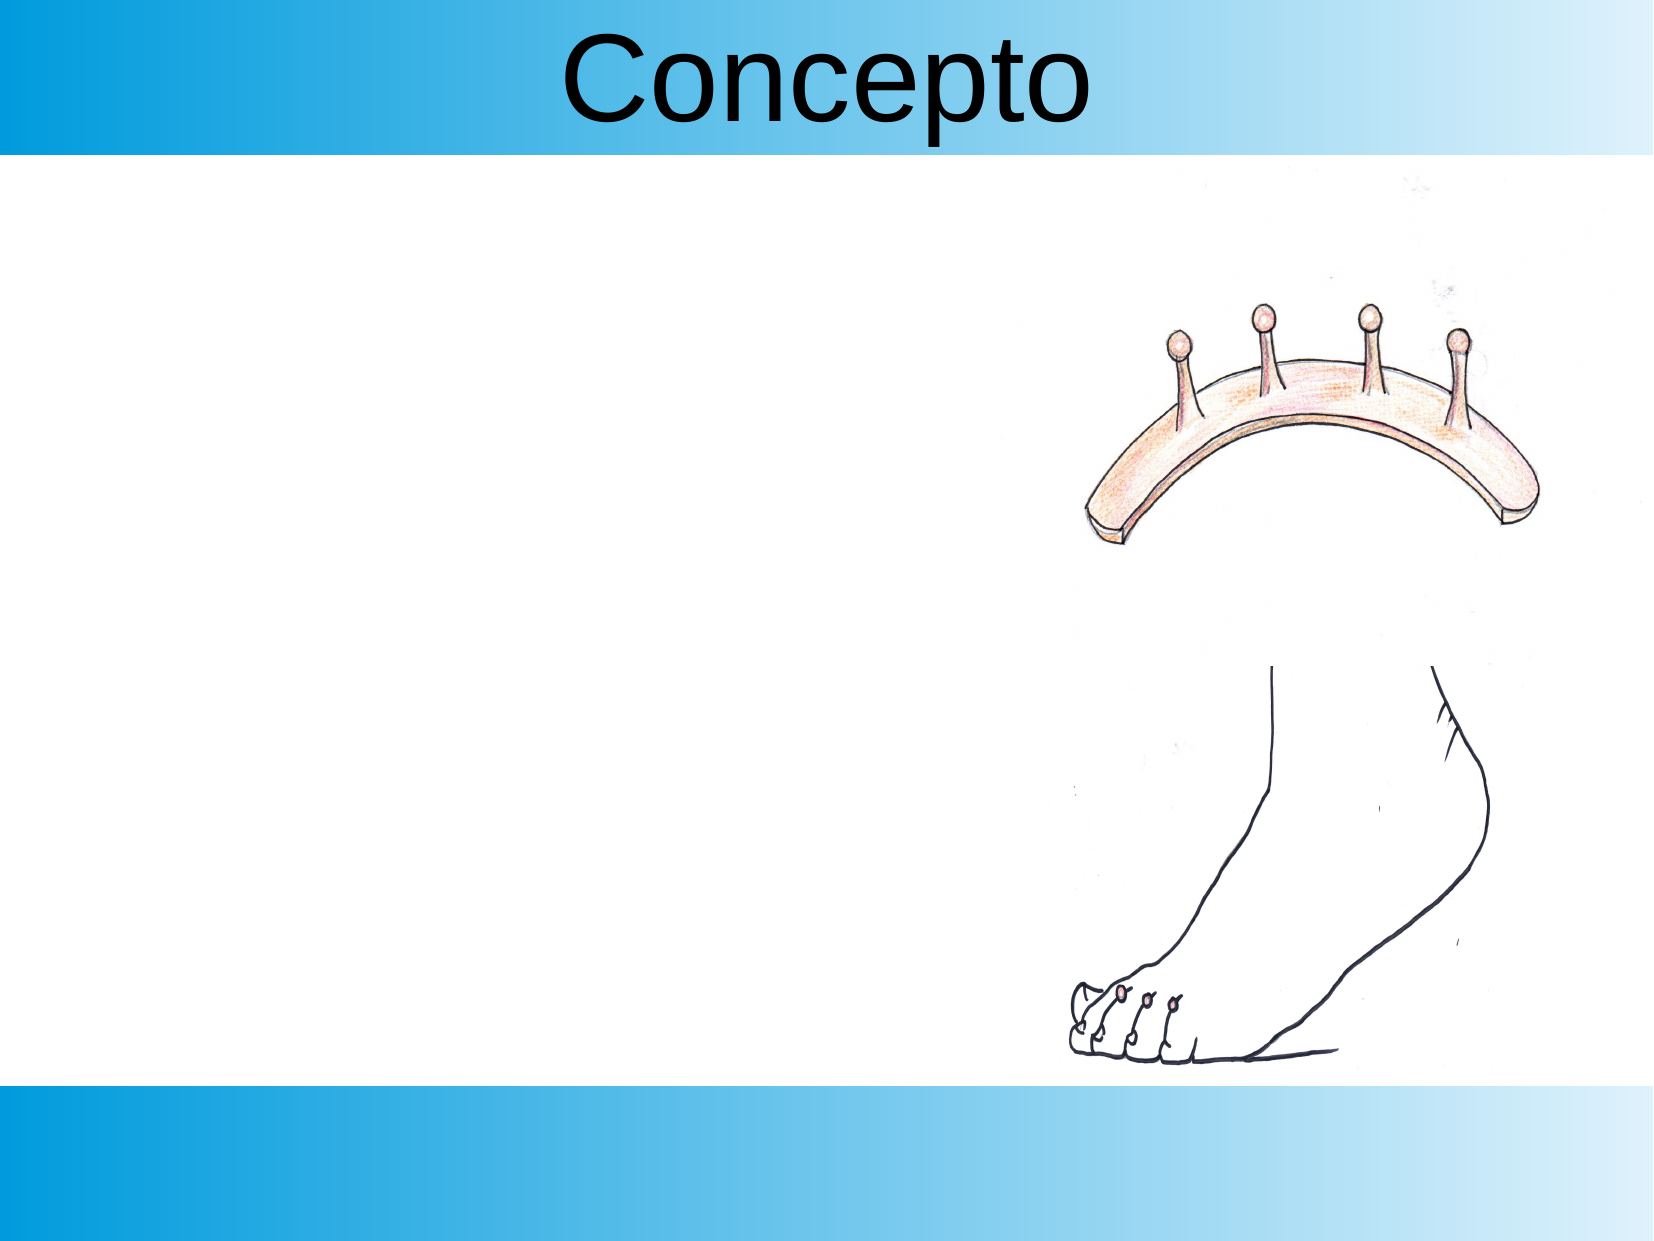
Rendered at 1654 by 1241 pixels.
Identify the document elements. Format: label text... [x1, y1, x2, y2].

title Concepto [82, 7, 1571, 148]
picture [992, 165, 1654, 1084]
